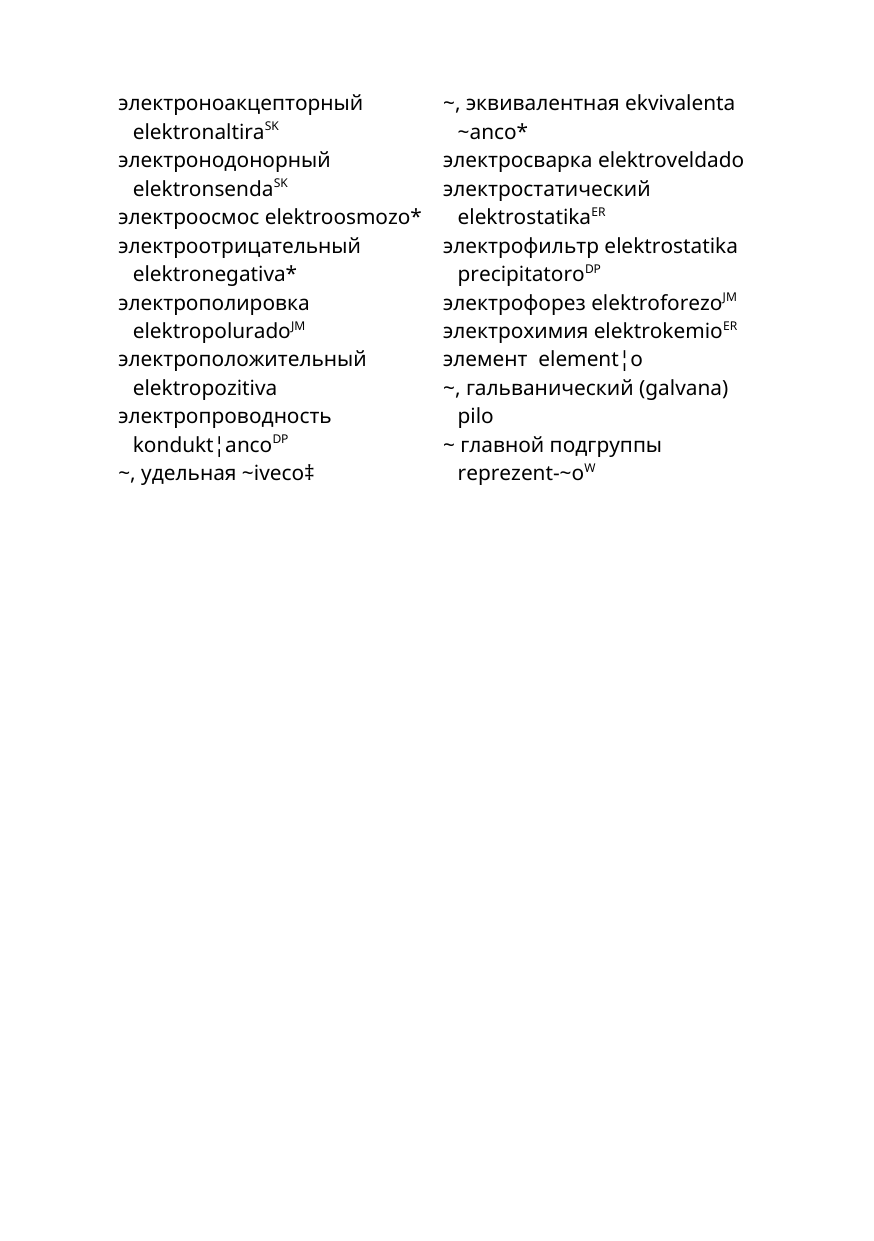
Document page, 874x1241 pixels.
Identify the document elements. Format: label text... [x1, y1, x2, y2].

text ~, удельная ~iveco‡ [118, 458, 431, 487]
text электроосмос elektroosmozo* [118, 202, 431, 231]
text ~, гальванический (galvana) pilo [443, 373, 756, 430]
text электросварка elektroveldado [443, 145, 756, 174]
text электроноакцепторный elektronaltiraSK [118, 88, 431, 145]
text электрохимия elektrokemioER [443, 316, 756, 344]
text электронодонорный elektronsendaSK [118, 145, 431, 202]
text электроположительный elektropozitiva [118, 344, 431, 401]
text электростатический elektrostatikaER [443, 174, 756, 231]
text электрополировка elektropoluradoJM [118, 288, 431, 344]
text ~, эквивалентная ekvivalenta ~anco* [443, 88, 756, 145]
text электроотрицательный elektronegativa* [118, 231, 431, 288]
text электрофорез elektroforezoJM [443, 288, 756, 316]
text электропроводность kondukt¦ancoDP [118, 401, 431, 458]
text элемент element¦o [443, 344, 756, 373]
text ~ главной подгруппы reprezent-~oW [443, 430, 756, 487]
text электрофильтр elektrostatika precipitatoroDP [443, 231, 756, 288]
